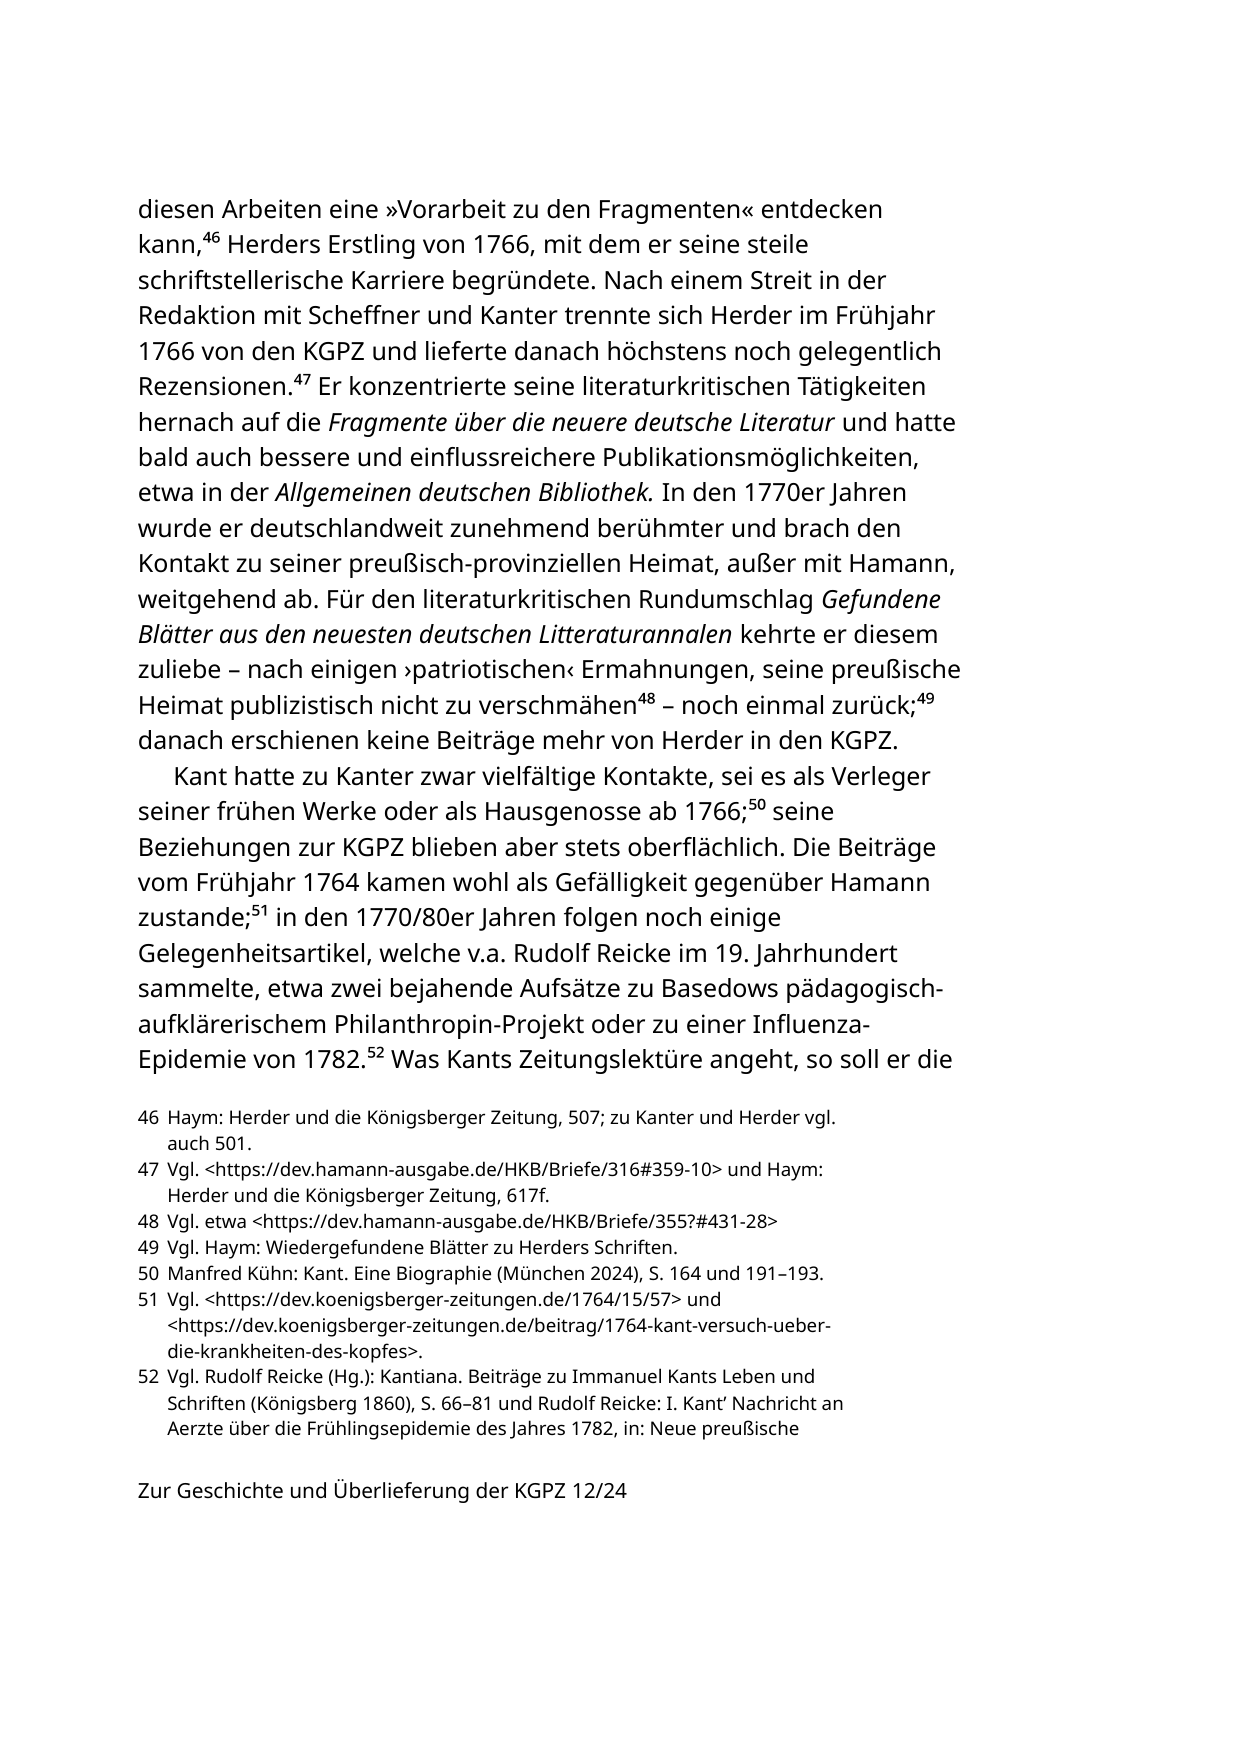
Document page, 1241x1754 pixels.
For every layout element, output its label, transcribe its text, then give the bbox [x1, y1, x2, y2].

text Vgl. etwa <https://dev.hamann-ausgabe.de/HKB/Briefe/355?#431-28> [138, 1208, 846, 1233]
text Vgl. <https://dev.hamann-ausgabe.de/HKB/Briefe/316#359-10> und Haym: Herder und die Königsberger Zeitung, 617f. [138, 1156, 846, 1208]
text diesen Arbeiten eine »Vorarbeit zu den Fragmenten« entdecken kann, Herders Erstling von 1766, mit dem er seine steile schriftstellerische Karriere begründete. Nach einem Streit in der Redaktion mit Scheffner und Kanter trennte sich Herder im Frühjahr 1766 von den KGPZ und lieferte danach höchstens noch gelegentlich Rezensionen. Er konzentrierte seine literaturkritischen Tätigkeiten hernach auf die Fragmente über die neuere deutsche Literatur und hatte bald auch bessere und einflussreichere Publikationsmöglichkeiten, etwa in der Allgemeinen deutschen Bibliothek. In den 1770er Jahren wurde er deutschlandweit zunehmend berühmter und brach den Kontakt zu seiner preußisch-provinziellen Heimat, außer mit Hamann, weitgehend ab. Für den literaturkritischen Rundumschlag Gefundene Blätter aus den neuesten deutschen Litteraturannalen kehrte er diesem zuliebe – nach einigen ›patriotischen‹ Ermahnungen, seine preußische Heimat publizistisch nicht zu verschmähen – noch einmal zurück; danach erschienen keine Beiträge mehr von Herder in den KGPZ. [138, 190, 964, 757]
text Vgl. Rudolf Reicke (Hg.): Kantiana. Beiträge zu Immanuel Kants Leben und Schriften (Königsberg 1860), S. 66–81 und Rudolf Reicke: I. Kant’ Nachricht an Aerzte über die Frühlingsepidemie des Jahres 1782, in: Neue preußische [138, 1363, 846, 1441]
text Vgl. <https://dev.koenigsberger-zeitungen.de/1764/15/57> und <https://dev.koenigsberger-zeitungen.de/beitrag/1764-kant-versuch-ueber-die-krankheiten-des-kopfes>. [138, 1285, 846, 1363]
text Kant hatte zu Kanter zwar vielfältige Kontakte, sei es als Verleger seiner frühen Werke oder als Hausgenosse ab 1766; seine Beziehungen zur KGPZ blieben aber stets oberflächlich. Die Beiträge vom Frühjahr 1764 kamen wohl als Gefälligkeit gegenüber Hamann zustande; in den 1770/80er Jahren folgen noch einige Gelegenheitsartikel, welche v.a. Rudolf Reicke im 19. Jahrhundert sammelte, etwa zwei bejahende Aufsätze zu Basedows pädagogisch-aufklärerischem Philanthropin-Projekt oder zu einer Influenza-Epidemie von 1782. Was Kants Zeitungslektüre angeht, so soll er die [138, 757, 964, 1076]
text Haym: Herder und die Königsberger Zeitung, 507; zu Kanter und Herder vgl. auch 501. [138, 1104, 846, 1156]
text Manfred Kühn: Kant. Eine Biographie (München 2024), S. 164 und 191–193. [138, 1259, 846, 1285]
text Vgl. Haym: Wiedergefundene Blätter zu Herders Schriften. [138, 1233, 846, 1259]
